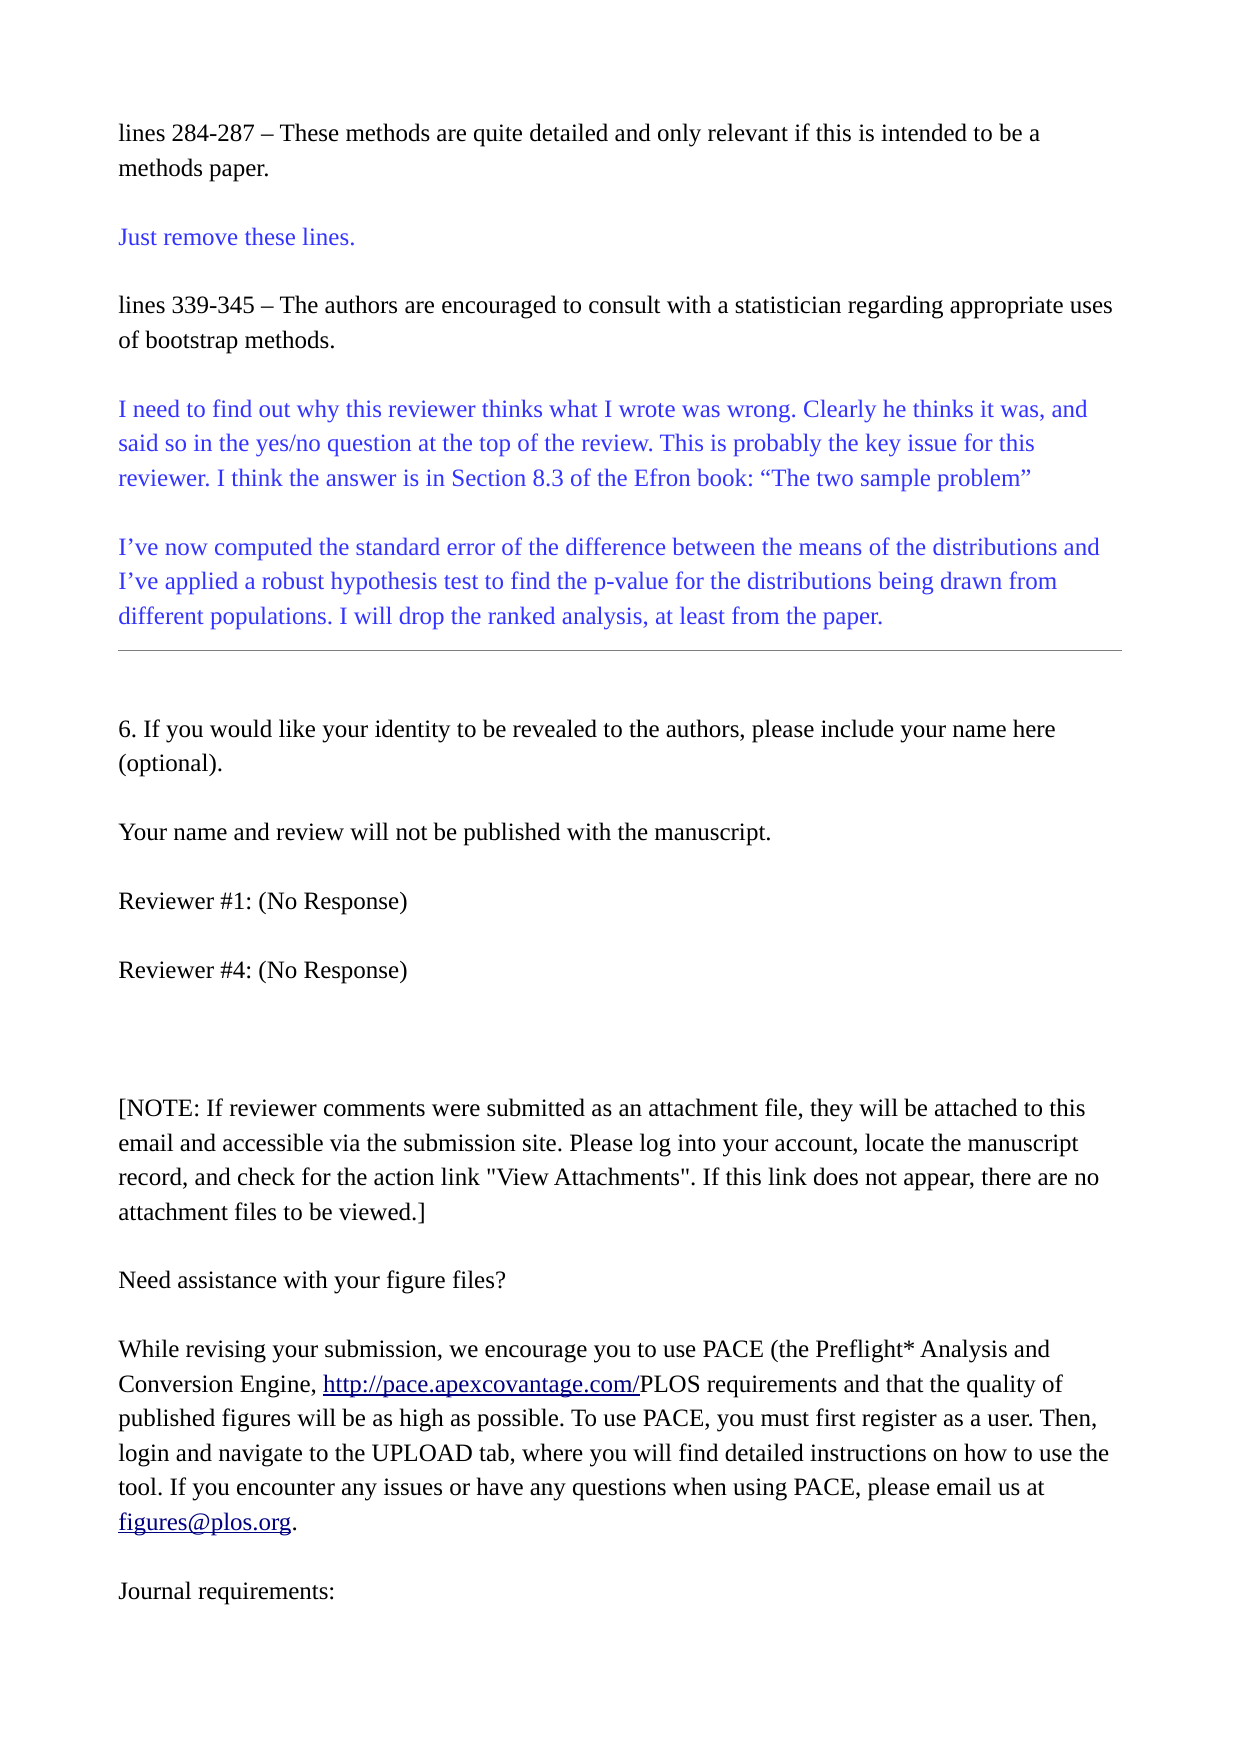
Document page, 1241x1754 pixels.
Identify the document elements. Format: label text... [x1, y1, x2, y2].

text Just remove these lines. lines 339-345 – The authors are encouraged to consult with a statistician regarding appropriate uses of bootstrap methods. [118, 222, 1122, 388]
text I’ve now computed the standard error of the difference between the means of the distributions and I’ve applied a robust hypothesis test to find the p-value for the distributions being drawn from different populations. I will drop the ranked analysis, at least from the paper. [118, 532, 1122, 629]
text I need to find out why this reviewer thinks what I wrote was wrong. Clearly he thinks it was, and said so in the yes/no question at the top of the review. This is probably the key issue for this reviewer. I think the answer is in Section 8.3 of the Efron book: “The two sample problem” [118, 394, 1122, 492]
text 6. If you would like your identity to be revealed to the authors, please include your name here (optional). Your name and review will not be published with the manuscript. Reviewer #1: (No Response) Reviewer #4: (No Response) [NOTE: If reviewer comments were submitted as an attachment file, they will be attached to this email and accessible via the submission site. Please log into your account, locate the manuscript record, and check for the action link "View Attachments". If this link does not appear, there are no attachment files to be viewed.] Need assistance with your figure files? While revising your submission, we encourage you to use PACE (the Preflight* Analysis and Conversion Engine, http://pace.apexcovantage.com/PLOS requirements and that the quality of published figures will be as high as possible. To use PACE, you must first register as a user. Then, login and navigate to the UPLOAD tab, where you will find detailed instructions on how to use the tool. If you encounter any issues or have any questions when using PACE, please email us at figures@plos.org. Journal requirements: [118, 679, 1122, 1605]
text lines 284-287 – These methods are quite detailed and only relevant if this is intended to be a methods paper. [118, 118, 1122, 181]
